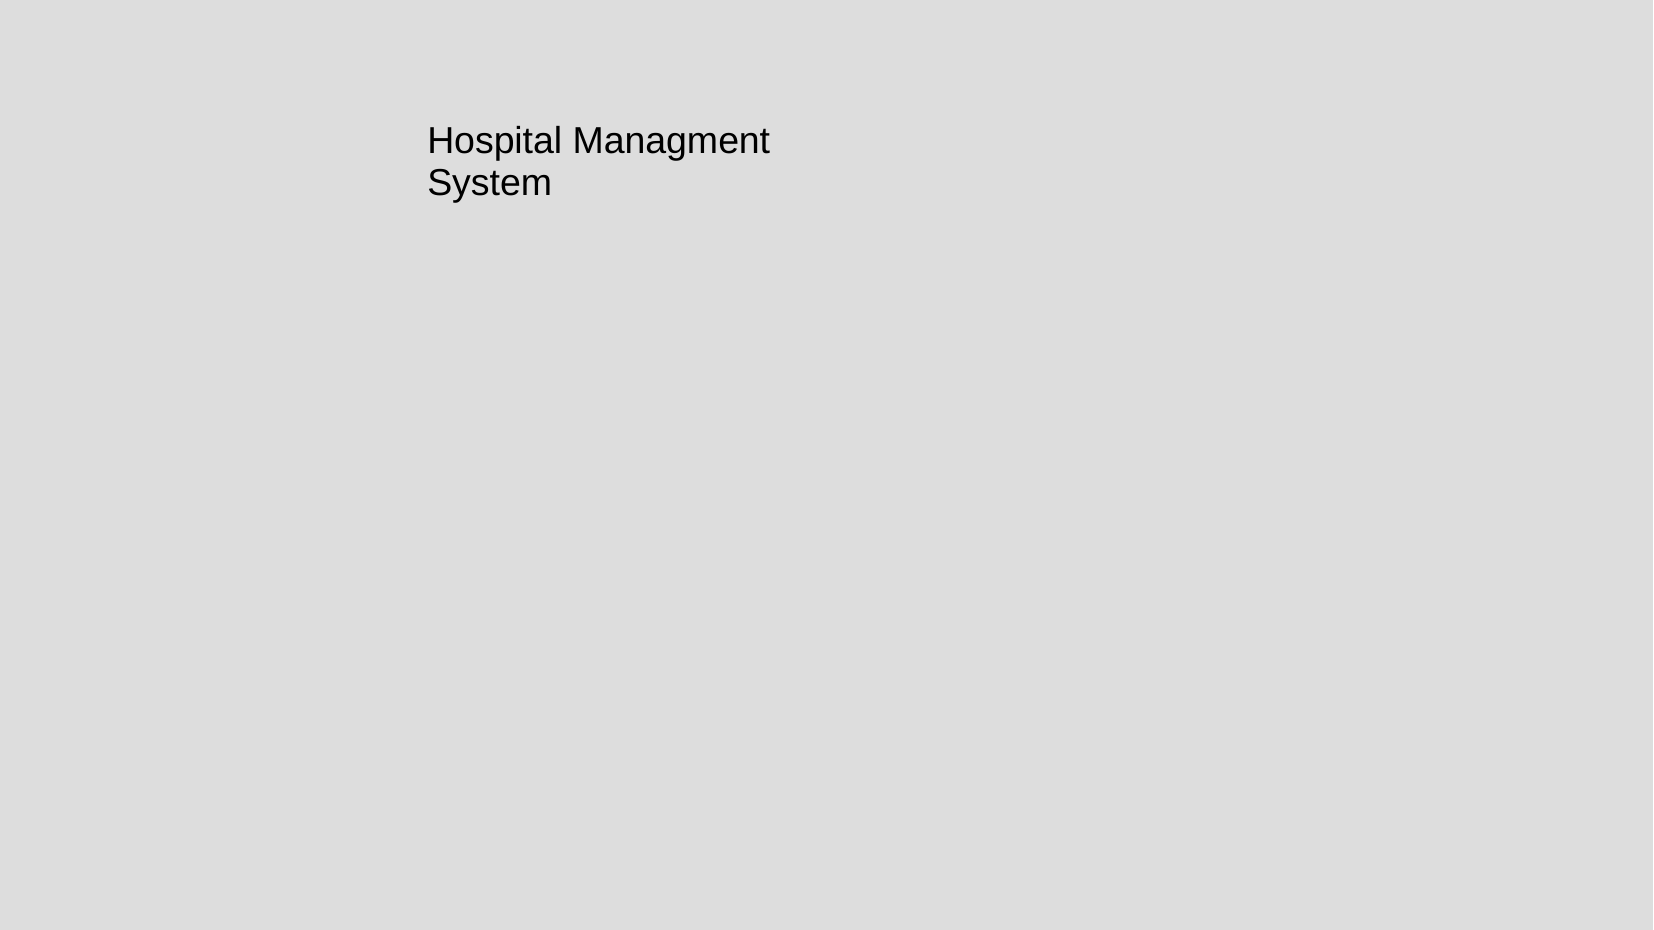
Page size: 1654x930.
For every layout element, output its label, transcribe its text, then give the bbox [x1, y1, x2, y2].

text_box Hospital Managment System [412, 112, 826, 212]
